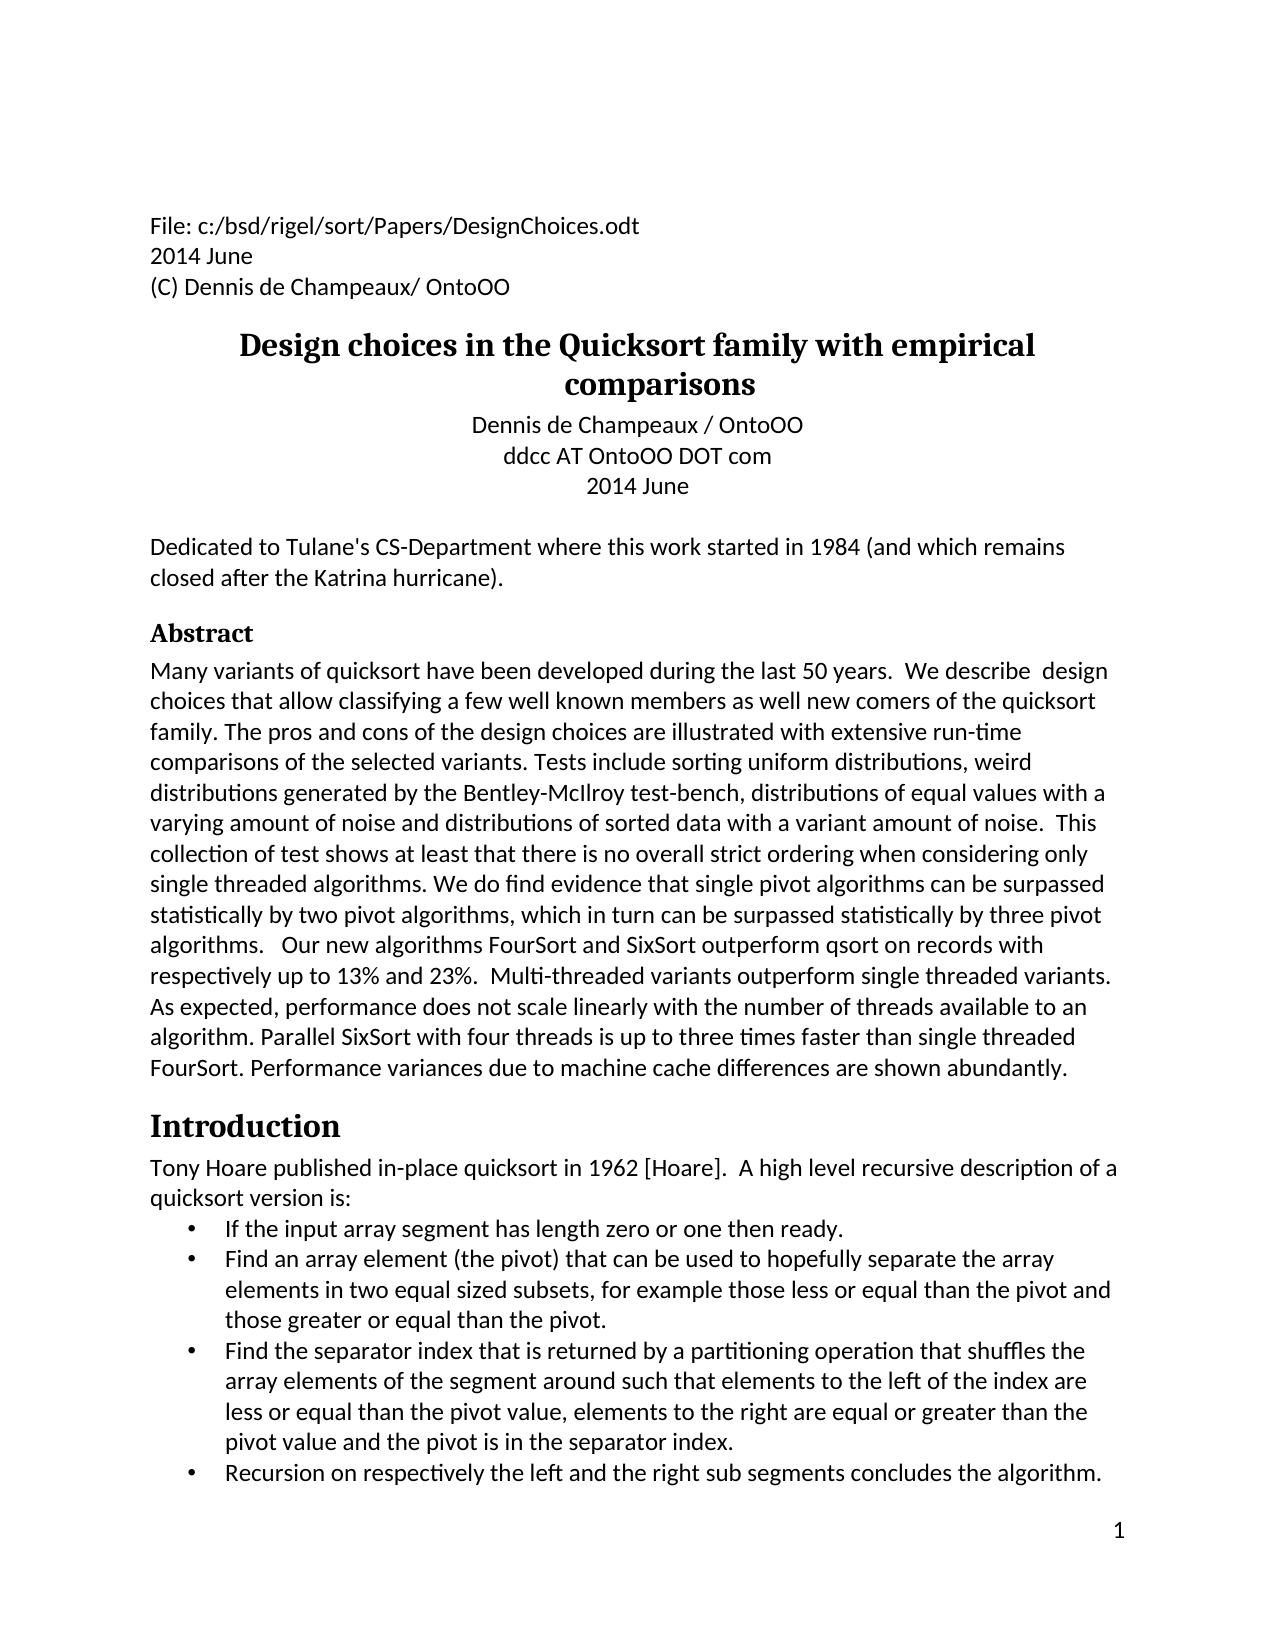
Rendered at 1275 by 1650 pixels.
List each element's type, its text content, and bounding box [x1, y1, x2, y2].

subtitle Design choices in the Quicksort family with empirical comparisons [150, 327, 1125, 403]
text ddcc AT OntoOO DOT com [150, 440, 1125, 471]
subtitle Abstract [150, 618, 1125, 649]
text Many variants of quicksort have been developed during the last 50 years. We describe design choices that allow classifying a few well known members as well new comers of the quicksort family. The pros and cons of the design choices are illustrated with extensive run-time comparisons of the selected variants. Tests include sorting uniform distributions, weird distributions generated by the Bentley-McIlroy test-bench, distributions of equal values with a varying amount of noise and distributions of sorted data with a variant amount of noise. This collection of test shows at least that there is no overall strict ordering when considering only single threaded algorithms. We do find evidence that single pivot algorithms can be surpassed statistically by two pivot algorithms, which in turn can be surpassed statistically by three pivot algorithms. Our new algorithms FourSort and SixSort outperform qsort on records with respectively up to 13% and 23%. Multi-threaded variants outperform single threaded variants. As expected, performance does not scale linearly with the number of threads available to an algorithm. Parallel SixSort with four threads is up to three times faster than single threaded FourSort. Performance variances due to machine cache differences are shown abundantly. [150, 655, 1125, 1082]
list If the input array segment has length zero or one then ready. [187, 1213, 1125, 1243]
text Tony Hoare published in-place quicksort in 1962 [Hoare]. A high level recursive description of a [150, 1152, 1125, 1182]
list Find the separator index that is returned by a partitioning operation that shuffles the array elements of the segment around such that elements to the left of the index are less or equal than the pivot value, elements to the right are equal or greater than the pivot value and the pivot is in the separator index. [187, 1335, 1125, 1457]
text quicksort version is: [150, 1182, 1125, 1213]
text Dennis de Champeaux / OntoOO [150, 409, 1125, 440]
text 2014 June [150, 471, 1125, 501]
text 2014 June [150, 241, 1125, 271]
list Find an array element (the pivot) that can be used to hopefully separate the array elements in two equal sized subsets, for example those less or equal than the pivot and those greater or equal than the pivot. [187, 1243, 1125, 1335]
text (C) Dennis de Champeaux/ OntoOO [150, 271, 1125, 302]
subtitle Introduction [150, 1107, 1125, 1146]
text File: c:/bsd/rigel/sort/Papers/DesignChoices.odt [150, 210, 1125, 241]
text Dedicated to Tulane's CS-Department where this work started in 1984 (and which remains closed after the Katrina hurricane). [150, 532, 1125, 593]
list Recursion on respectively the left and the right sub segments concludes the algorithm. [187, 1457, 1125, 1488]
